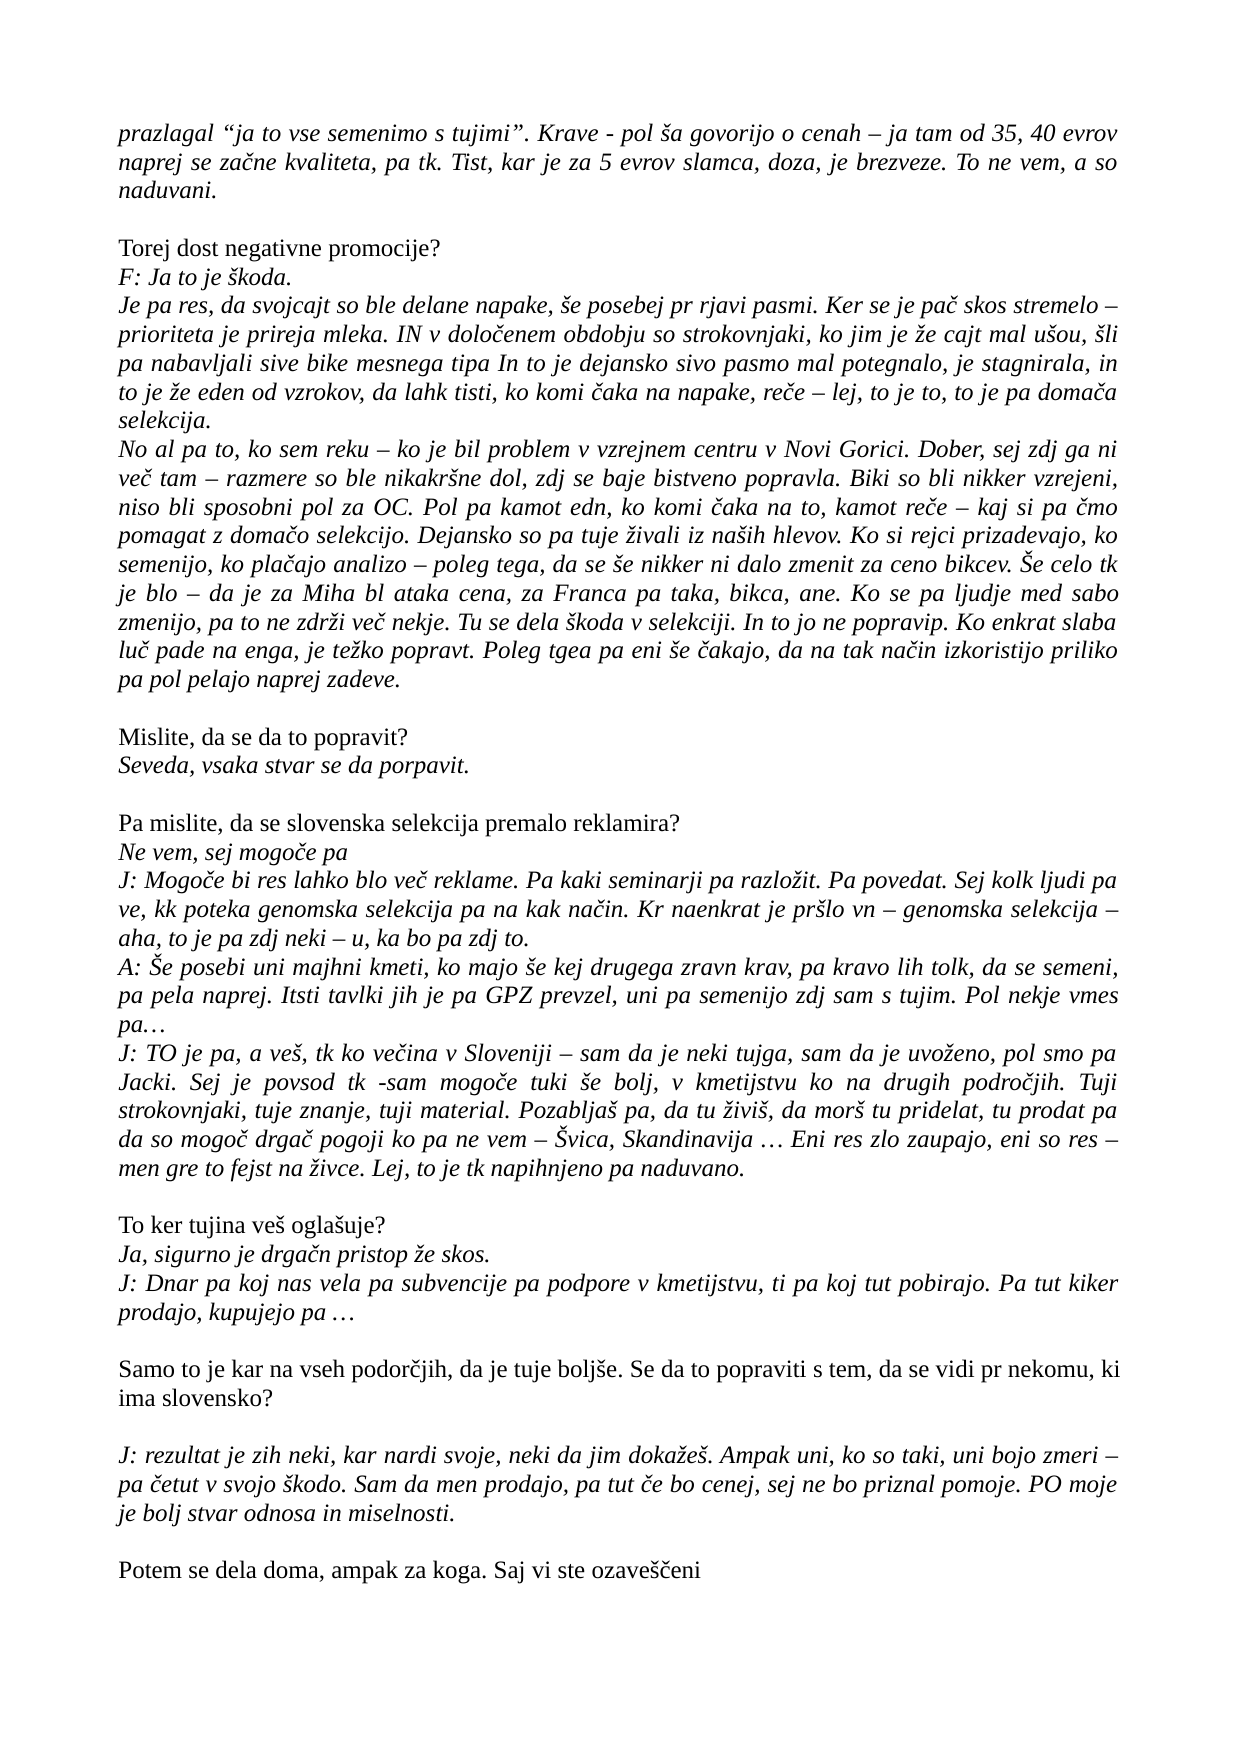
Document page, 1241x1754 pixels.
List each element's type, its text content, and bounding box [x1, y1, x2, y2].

text Je pa res, da svojcajt so ble delane napake, še posebej pr rjavi pasmi. Ker se je pač skos stremelo – prioriteta je prireja mleka. IN v določenem obdobju so strokovnjaki, ko jim je že cajt mal ušou, šli pa nabavljali sive bike mesnega tipa In to je dejansko sivo pasmo mal potegnalo, je stagnirala, in to je že eden od vzrokov, da lahk tisti, ko komi čaka na napake, reče – lej, to je to, to je pa domača selekcija. [118, 291, 1122, 434]
text A: Še posebi uni majhni kmeti, ko majo še kej drugega zravn krav, pa kravo lih tolk, da se semeni, pa pela naprej. Itsti tavlki jih je pa GPZ prevzel, uni pa semenijo zdj sam s tujim. Pol nekje vmes pa… [118, 952, 1122, 1038]
text F: Ja to je škoda. [118, 262, 1122, 291]
text J: Mogoče bi res lahko blo več reklame. Pa kaki seminarji pa razložit. Pa povedat. Sej kolk ljudi pa ve, kk poteka genomska selekcija pa na kak način. Kr naenkrat je pršlo vn – genomska selekcija – aha, to je pa zdj neki – u, ka bo pa zdj to. [118, 866, 1122, 952]
text Pa mislite, da se slovenska selekcija premalo reklamira? [118, 808, 1122, 837]
text Ja, sigurno je drgačn pristop že skos. [118, 1239, 1122, 1268]
text Mislite, da se da to popravit? [118, 722, 1122, 751]
text Samo to je kar na vseh podorčjih, da je tuje boljše. Se da to popraviti s tem, da se vidi pr nekomu, ki ima slovensko? [118, 1354, 1122, 1412]
text Torej dost negativne promocije? [118, 233, 1122, 262]
text Potem se dela doma, ampak za koga. Saj vi ste ozaveščeni [118, 1556, 1122, 1584]
text prazlagal “ja to vse semenimo s tujimi”. Krave - pol ša govorijo o cenah – ja tam od 35, 40 evrov naprej se začne kvaliteta, pa tk. Tist, kar je za 5 evrov slamca, doza, je brezveze. To ne vem, a so naduvani. [118, 118, 1122, 204]
text J: TO je pa, a veš, tk ko večina v Sloveniji – sam da je neki tujga, sam da je uvoženo, pol smo pa Jacki. Sej je povsod tk -sam mogoče tuki še bolj, v kmetijstvu ko na drugih področjih. Tuji strokovnjaki, tuje znanje, tuji material. Pozabljaš pa, da tu živiš, da morš tu pridelat, tu prodat pa da so mogoč drgač pogoji ko pa ne vem – Švica, Skandinavija … Eni res zlo zaupajo, eni so res – men gre to fejst na živce. Lej, to je tk napihnjeno pa naduvano. [118, 1038, 1122, 1182]
text To ker tujina veš oglašuje? [118, 1211, 1122, 1239]
text J: Dnar pa koj nas vela pa subvencije pa podpore v kmetijstvu, ti pa koj tut pobirajo. Pa tut kiker prodajo, kupujejo pa … [118, 1268, 1122, 1326]
text J: rezultat je zih neki, kar nardi svoje, neki da jim dokažeš. Ampak uni, ko so taki, uni bojo zmeri – pa četut v svojo škodo. Sam da men prodajo, pa tut če bo cenej, sej ne bo priznal pomoje. PO moje je bolj stvar odnosa in miselnosti. [118, 1441, 1122, 1527]
text No al pa to, ko sem reku – ko je bil problem v vzrejnem centru v Novi Gorici. Dober, sej zdj ga ni več tam – razmere so ble nikakršne dol, zdj se baje bistveno popravla. Biki so bli nikker vzrejeni, niso bli sposobni pol za OC. Pol pa kamot edn, ko komi čaka na to, kamot reče – kaj si pa čmo pomagat z domačo selekcijo. Dejansko so pa tuje živali iz naših hlevov. Ko si rejci prizadevajo, ko semenijo, ko plačajo analizo – poleg tega, da se še nikker ni dalo zmenit za ceno bikcev. Še celo tk je blo – da je za Miha bl ataka cena, za Franca pa taka, bikca, ane. Ko se pa ljudje med sabo zmenijo, pa to ne zdrži več nekje. Tu se dela škoda v selekciji. In to jo ne popravip. Ko enkrat slaba luč pade na enga, je težko popravt. Poleg tgea pa eni še čakajo, da na tak način izkoristijo priliko pa pol pelajo naprej zadeve. [118, 434, 1122, 693]
text Seveda, vsaka stvar se da porpavit. [118, 751, 1122, 779]
text Ne vem, sej mogoče pa [118, 837, 1122, 866]
